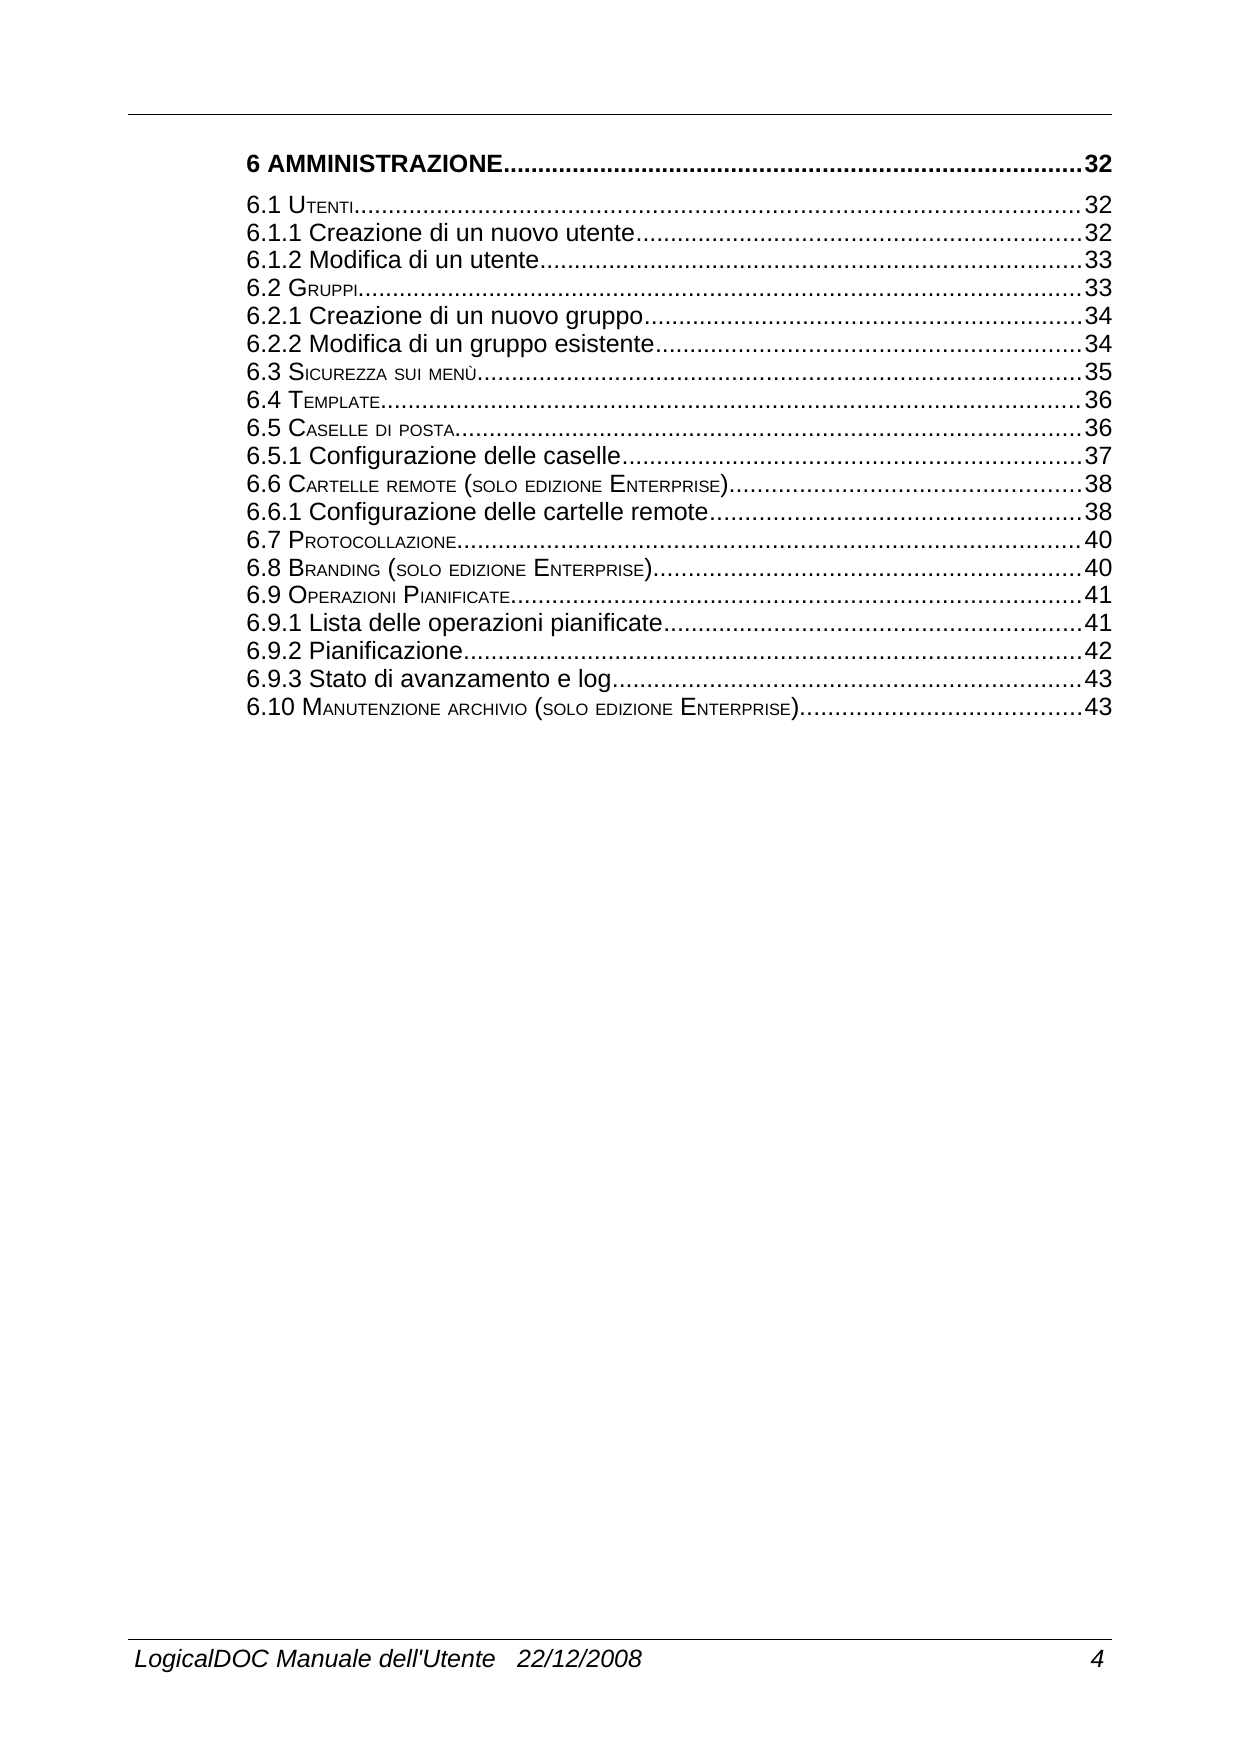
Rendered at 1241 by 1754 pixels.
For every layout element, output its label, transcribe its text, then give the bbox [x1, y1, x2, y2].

text 6 Amministrazione 32 [246, 150, 1112, 178]
text 6.10 Manutenzione archivio (solo edizione Enterprise) 43 [246, 693, 1112, 721]
text 6.5 Caselle di posta 36 [246, 414, 1112, 442]
text 6.1 Utenti 32 [246, 190, 1112, 218]
text 6.1.1 Creazione di un nuovo utente 32 [246, 218, 1112, 246]
text 6.5.1 Configurazione delle caselle 37 [246, 442, 1112, 469]
text 6.6.1 Configurazione delle cartelle remote 38 [246, 497, 1112, 525]
text 6.3 Sicurezza sui menù 35 [246, 358, 1112, 386]
text 6.6 Cartelle remote (solo edizione Enterprise) 38 [246, 469, 1112, 497]
text 6.1.2 Modifica di un utente 33 [246, 246, 1112, 274]
text 6.9.1 Lista delle operazioni pianificate 41 [246, 609, 1112, 637]
text 6.7 Protocollazione 40 [246, 525, 1112, 553]
text 6.9 Operazioni Pianificate 41 [246, 581, 1112, 609]
text 6.2.2 Modifica di un gruppo esistente 34 [246, 330, 1112, 358]
text 6.9.3 Stato di avanzamento e log 43 [246, 665, 1112, 693]
text 6.2.1 Creazione di un nuovo gruppo 34 [246, 302, 1112, 330]
text 6.8 Branding (solo edizione Enterprise) 40 [246, 553, 1112, 581]
text 6.2 Gruppi 33 [246, 274, 1112, 302]
text 6.4 Template 36 [246, 386, 1112, 414]
text 6.9.2 Pianificazione 42 [246, 637, 1112, 665]
